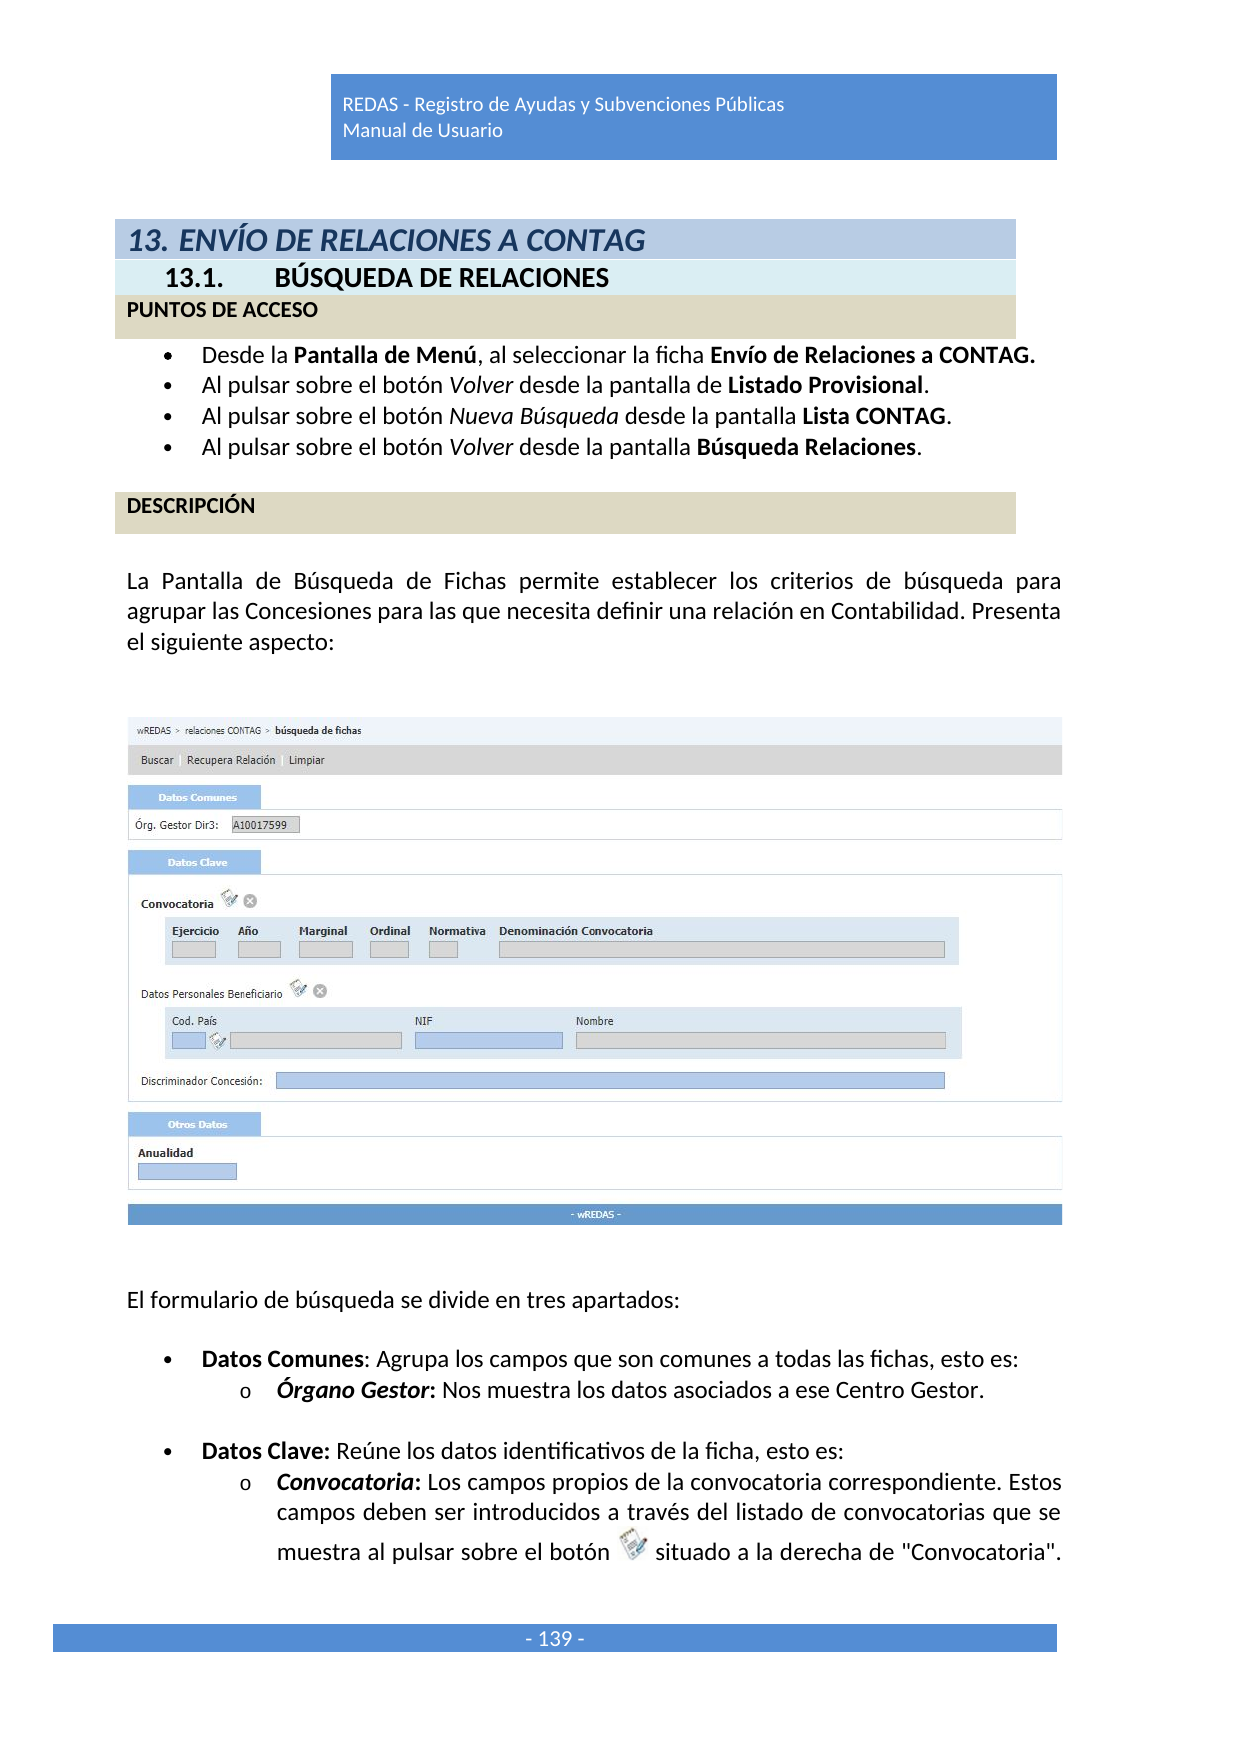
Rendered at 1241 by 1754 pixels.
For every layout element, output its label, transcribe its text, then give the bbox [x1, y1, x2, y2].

list Al pulsar sobre el botón Volver desde la pantalla Búsqueda Relaciones. [164, 431, 1062, 461]
list Convocatoria: Los campos propios de la convocatoria correspondiente. Estos campos deben ser introducidos a través del listado de convocatorias que se muestra al pulsar sobre el botón situado a la derecha de "Convocatoria". [239, 1466, 1062, 1567]
list Datos Clave: Reúne los datos identificativos de la ficha, esto es: [164, 1435, 1062, 1466]
text El formulario de búsqueda se divide en tres apartados: [127, 1284, 1062, 1314]
list Al pulsar sobre el botón Nueva Búsqueda desde la pantalla Lista CONTAG. [164, 400, 1062, 431]
table_header DESCRIPCIÓN [115, 492, 1016, 534]
picture [126, 717, 1063, 1225]
table_header PUNTOS DE ACCESO [115, 295, 1016, 339]
list Datos Comunes: Agrupa los campos que son comunes a todas las fichas, esto es: [164, 1343, 1062, 1374]
table_header ENVÍO DE RELACIONES A CONTAG [115, 219, 1016, 259]
list Desde la Pantalla de Menú, al seleccionar la ficha Envío de Relaciones a CONTAG. [164, 339, 1062, 369]
table_header BÚSQUEDA DE RELACIONES [115, 260, 1016, 295]
text La Pantalla de Búsqueda de Fichas permite establecer los criterios de búsqueda para agrupar las Concesiones para las que necesita definir una relación en Contabilidad. Presenta el siguiente aspecto: [127, 565, 1062, 656]
picture [617, 1526, 649, 1561]
list Órgano Gestor: Nos muestra los datos asociados a ese Centro Gestor. [239, 1374, 1062, 1404]
list Al pulsar sobre el botón Volver desde la pantalla de Listado Provisional. [164, 369, 1062, 400]
